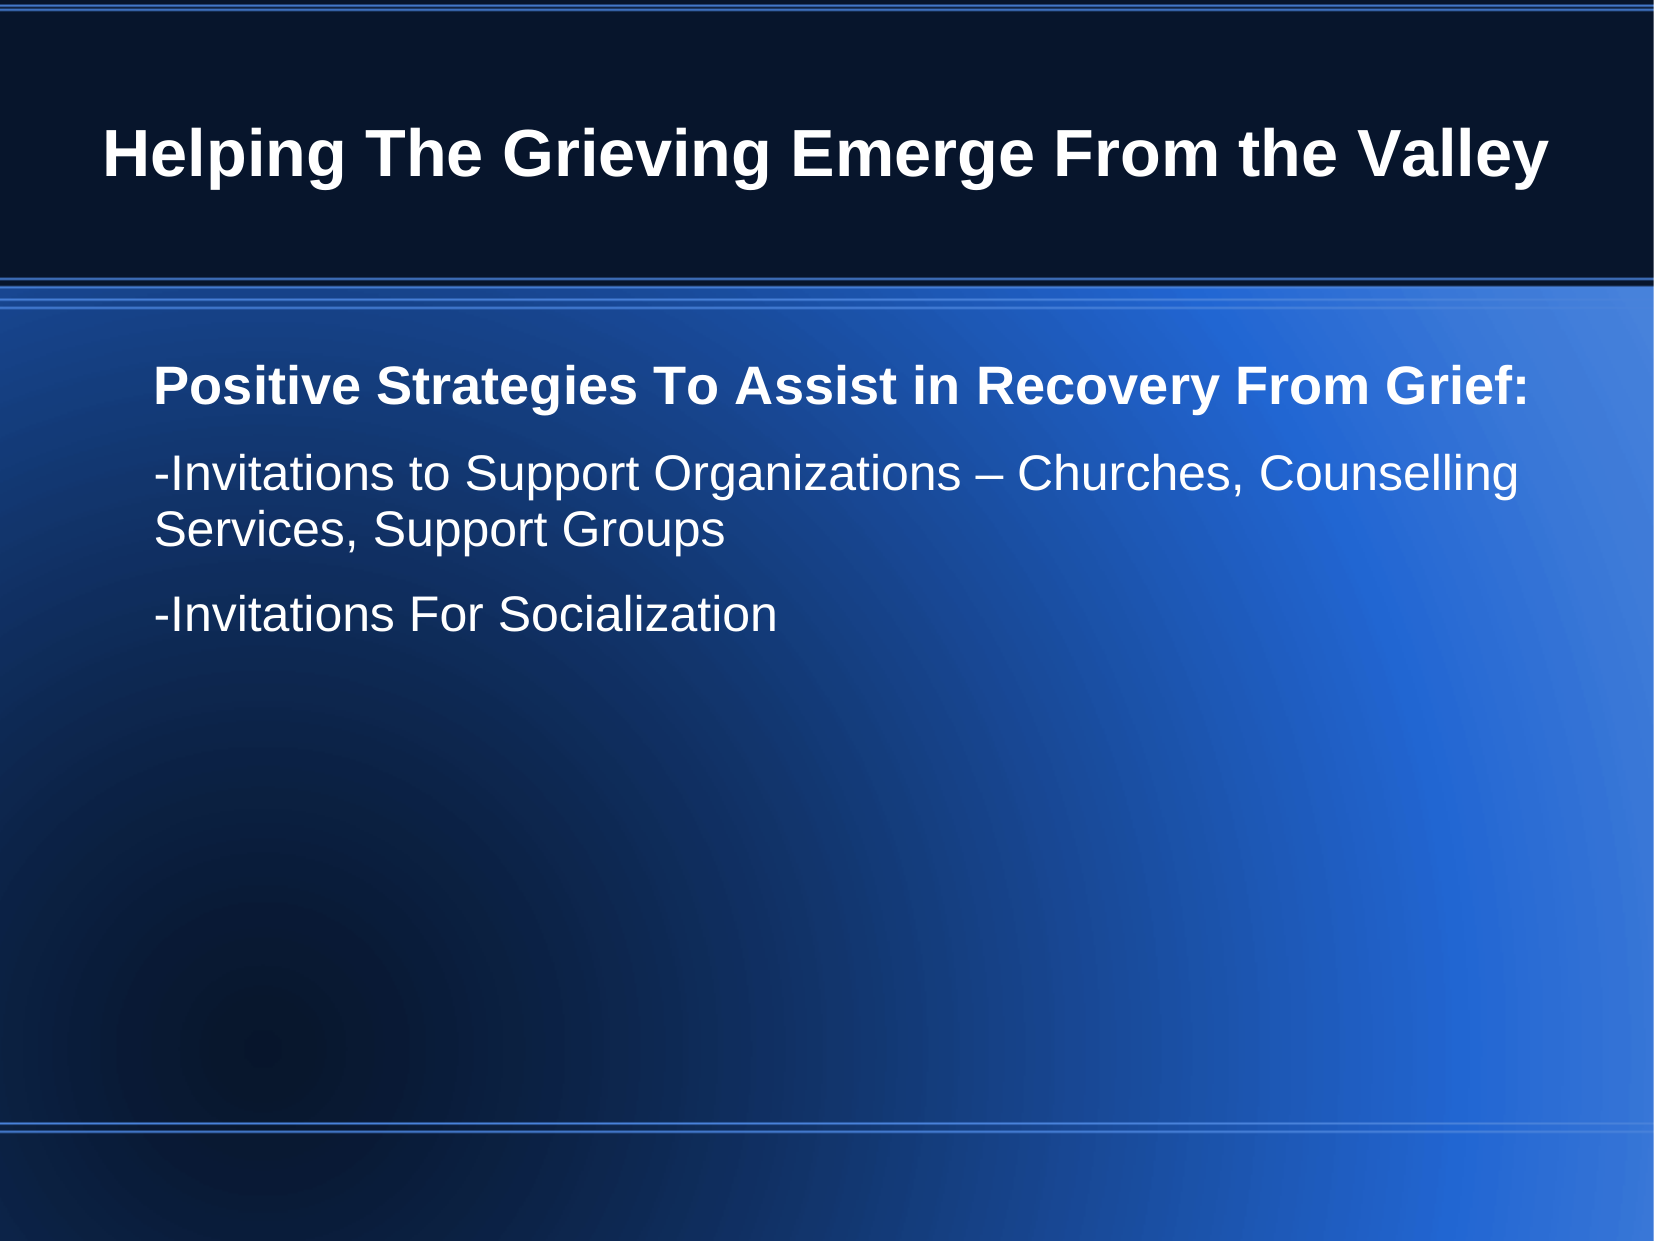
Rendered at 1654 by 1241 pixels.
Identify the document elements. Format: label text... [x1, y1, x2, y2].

title Helping The Grieving Emerge From the Valley [82, 49, 1571, 257]
picture [0, 0, 1654, 1241]
list Positive Strategies To Assist in Recovery From Grief: -Invitations to Support Organizations – Churches, Counselling Services, Support Groups -Invitations For Socialization [82, 355, 1571, 1058]
